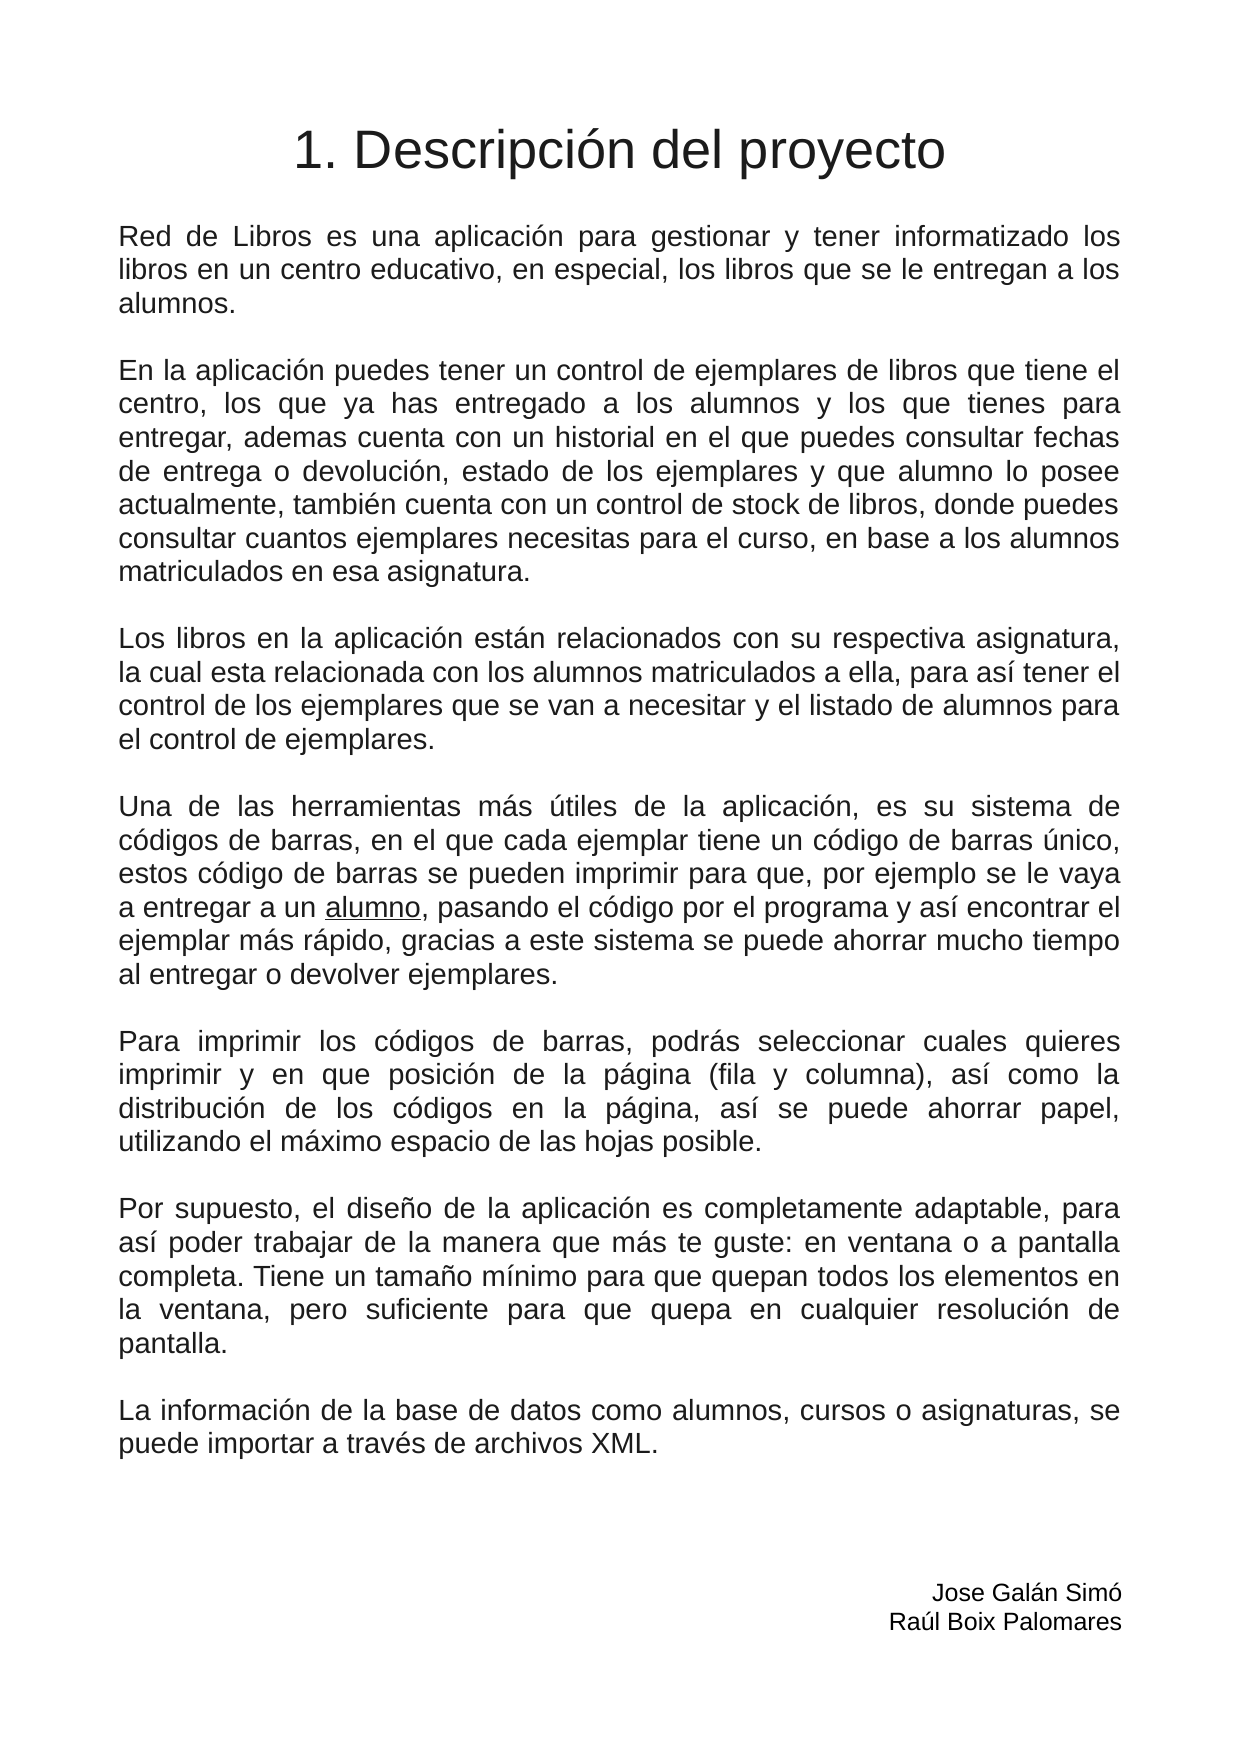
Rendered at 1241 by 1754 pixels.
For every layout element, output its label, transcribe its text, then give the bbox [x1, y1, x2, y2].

text Una de las herramientas más útiles de la aplicación, es su sistema de códigos de barras, en el que cada ejemplar tiene un código de barras único, estos código de barras se pueden imprimir para que, por ejemplo se le vaya a entregar a un alumno, pasando el código por el programa y así encontrar el ejemplar más rápido, gracias a este sistema se puede ahorrar mucho tiempo al entregar o devolver ejemplares. [118, 789, 1122, 990]
text En la aplicación puedes tener un control de ejemplares de libros que tiene el centro, los que ya has entregado a los alumnos y los que tienes para entregar, ademas cuenta con un historial en el que puedes consultar fechas de entrega o devolución, estado de los ejemplares y que alumno lo posee actualmente, también cuenta con un control de stock de libros, donde puedes [118, 353, 1122, 521]
text Red de Libros es una aplicación para gestionar y tener informatizado los libros en un centro educativo, en especial, los libros que se le entregan a los alumnos. [118, 219, 1122, 319]
text Por supuesto, el diseño de la aplicación es completamente adaptable, para así poder trabajar de la manera que más te guste: en ventana o a pantalla completa. Tiene un tamaño mínimo para que quepan todos los elementos en la ventana, pero suficiente para que quepa en cualquier resolución de pantalla. [118, 1158, 1122, 1359]
text La información de la base de datos como alumnos, cursos o asignaturas, se puede importar a través de archivos XML. [118, 1393, 1122, 1460]
text consultar cuantos ejemplares necesitas para el curso, en base a los alumnos matriculados en esa asignatura. [118, 521, 1122, 588]
text 1. Descripción del proyecto [118, 118, 1122, 180]
text Para imprimir los códigos de barras, podrás seleccionar cuales quieres imprimir y en que posición de la página (fila y columna), así como la distribución de los códigos en la página, así se puede ahorrar papel, utilizando el máximo espacio de las hojas posible. [118, 1024, 1122, 1158]
text Los libros en la aplicación están relacionados con su respectiva asignatura, la cual esta relacionada con los alumnos matriculados a ella, para así tener el control de los ejemplares que se van a necesitar y el listado de alumnos para el control de ejemplares. [118, 621, 1122, 756]
